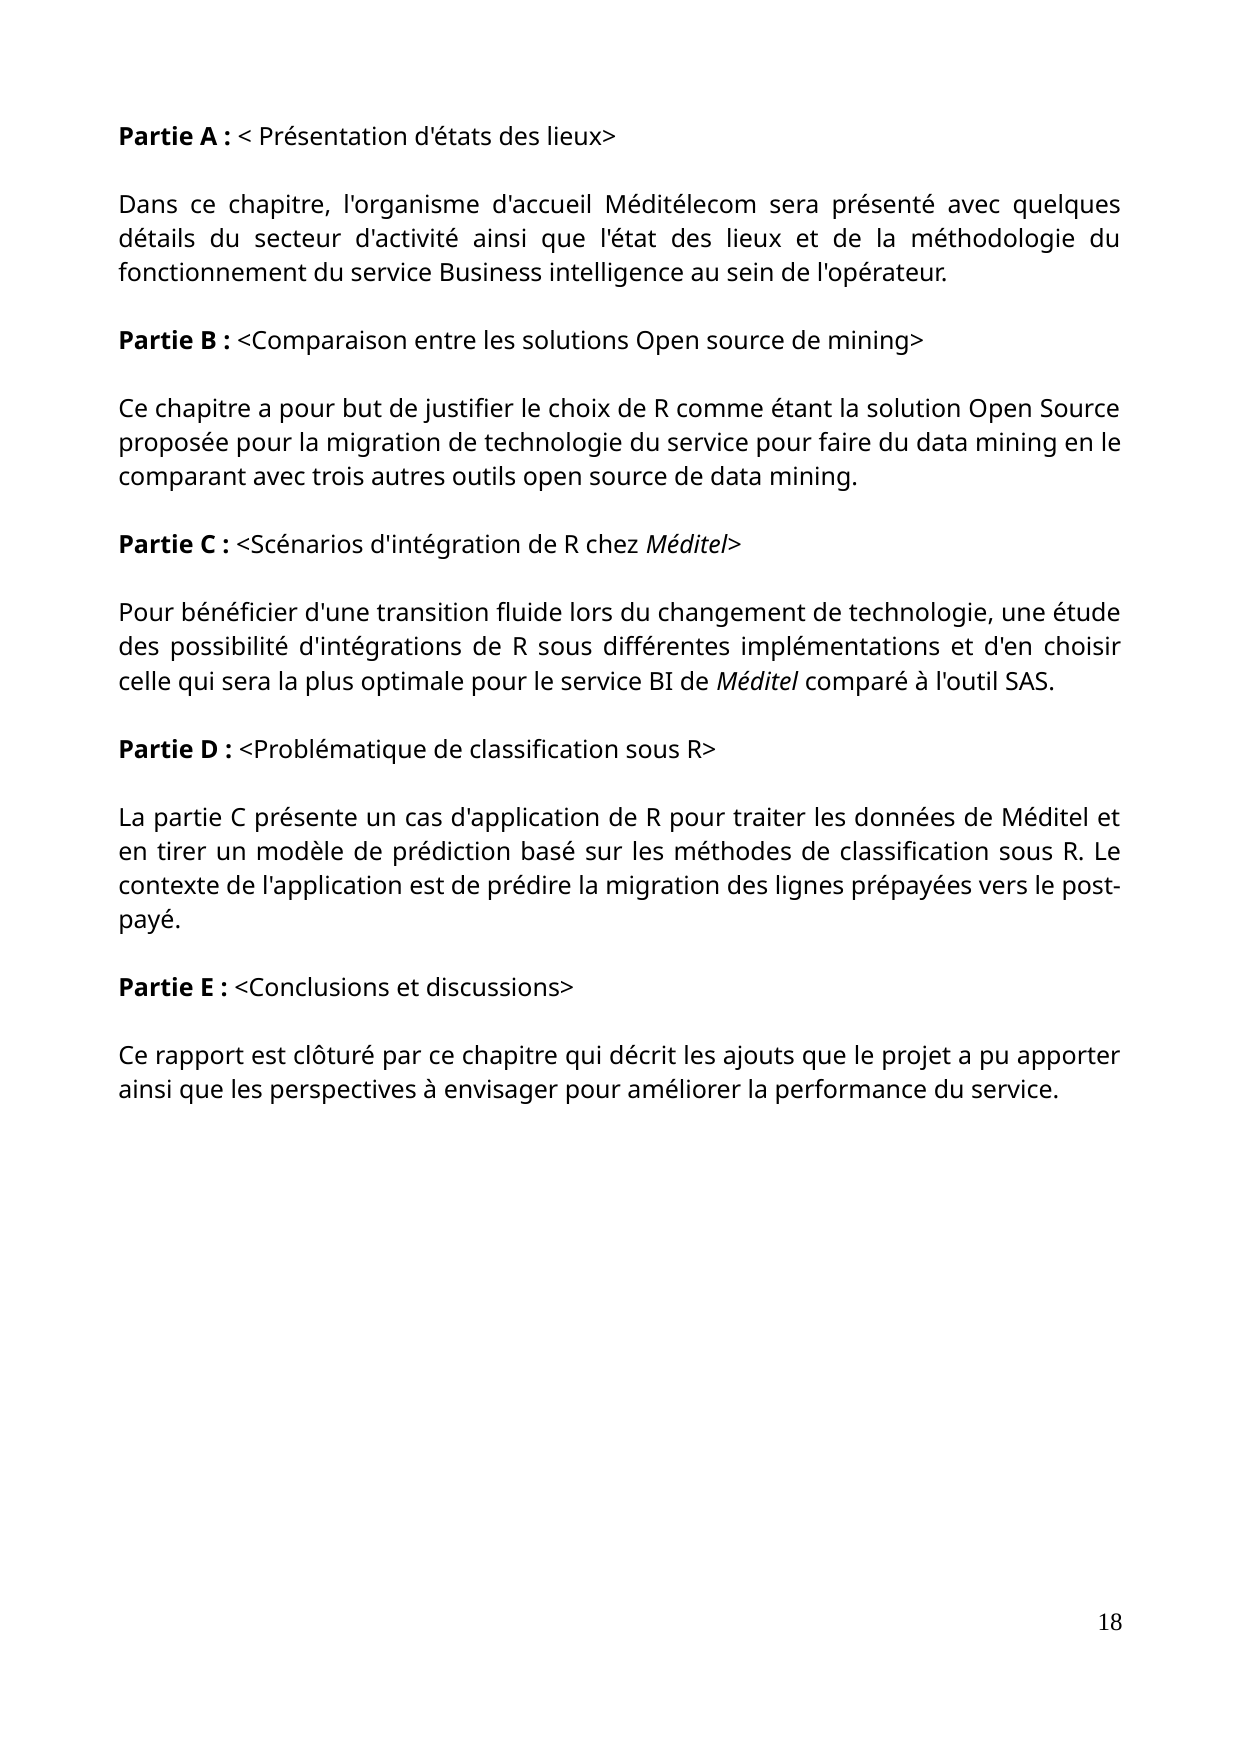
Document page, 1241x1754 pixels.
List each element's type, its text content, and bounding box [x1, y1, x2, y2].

text Ce chapitre a pour but de justifier le choix de R comme étant la solution Open Source proposée pour la migration de technologie du service pour faire du data mining en le comparant avec trois autres outils open source de data mining. [118, 391, 1122, 493]
text Partie A : < Présentation d'états des lieux> [118, 118, 1122, 152]
text Pour bénéficier d'une transition fluide lors du changement de technologie, une étude des possibilité d'intégrations de R sous différentes implémentations et d'en choisir celle qui sera la plus optimale pour le service BI de Méditel comparé à l'outil SAS. [118, 595, 1122, 697]
text Partie C : <Scénarios d'intégration de R chez Méditel> [118, 527, 1122, 561]
text La partie C présente un cas d'application de R pour traiter les données de Méditel et en tirer un modèle de prédiction basé sur les méthodes de classification sous R. Le contexte de l'application est de prédire la migration des lignes prépayées vers le post-payé. [118, 799, 1122, 936]
text Ce rapport est clôturé par ce chapitre qui décrit les ajouts que le projet a pu apporter ainsi que les perspectives à envisager pour améliorer la performance du service. [118, 1038, 1122, 1106]
text Partie B : <Comparaison entre les solutions Open source de mining> [118, 322, 1122, 357]
text Partie E : <Conclusions et discussions> [118, 970, 1122, 1004]
text Dans ce chapitre, l'organisme d'accueil Méditélecom sera présenté avec quelques détails du secteur d'activité ainsi que l'état des lieux et de la méthodologie du fonctionnement du service Business intelligence au sein de l'opérateur. [118, 186, 1122, 288]
text Partie D : <Problématique de classification sous R> [118, 731, 1122, 765]
